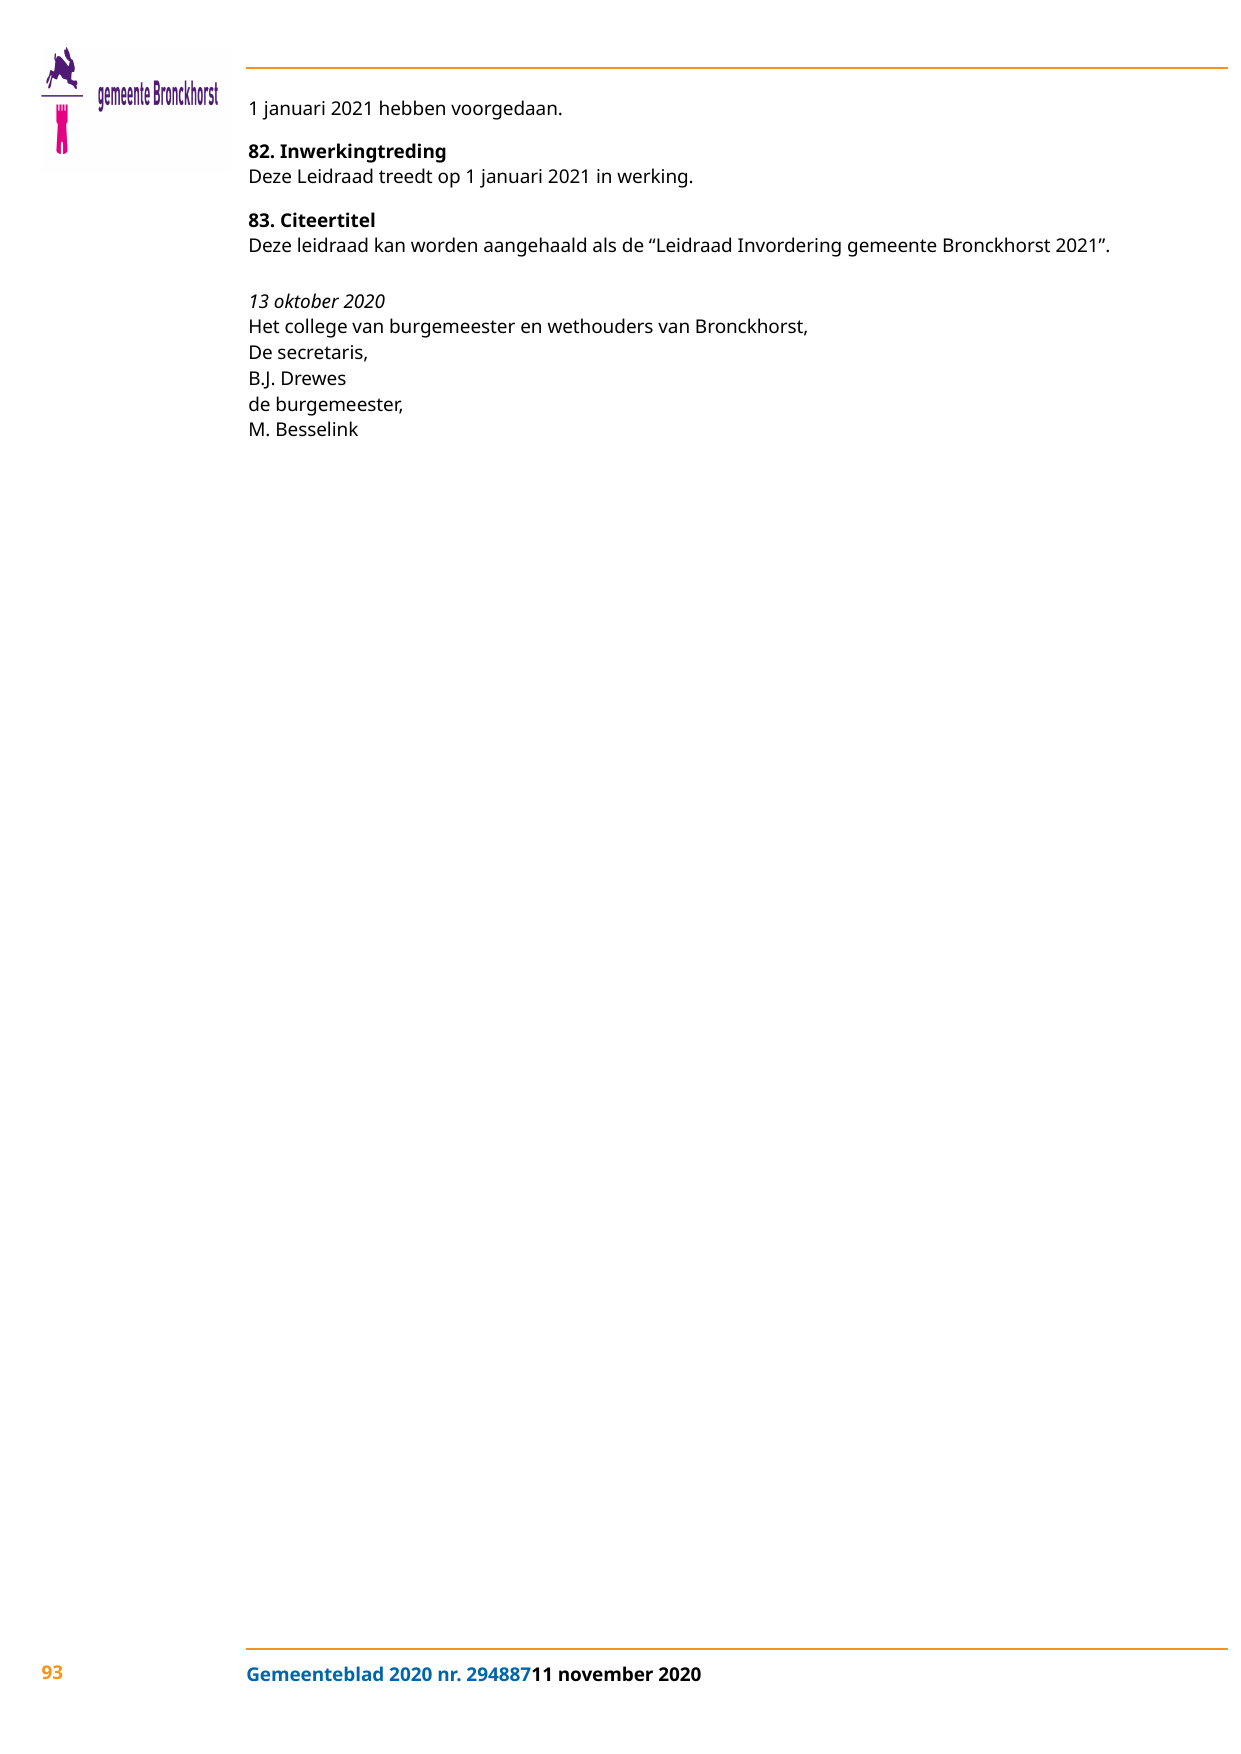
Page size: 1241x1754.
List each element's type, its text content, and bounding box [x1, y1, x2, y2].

text 1 januari 2021 hebben voorgedaan. [248, 95, 1152, 121]
text M. Besselink [248, 416, 1152, 442]
text Deze Leidraad treedt op 1 januari 2021 in werking. [248, 164, 1152, 189]
picture [41, 47, 231, 172]
text 13 oktober 2020 [248, 288, 1152, 313]
text 83. Citeertitel [248, 207, 1152, 232]
text de burgemeester, [248, 391, 1152, 416]
text 82. Inwerkingtreding [248, 138, 1152, 164]
text Het college van burgemeester en wethouders van Bronckhorst, [248, 313, 1152, 339]
text Deze leidraad kan worden aangehaald als de “Leidraad Invordering gemeente Bronckhorst 2021”. [248, 232, 1152, 258]
text De secretaris, [248, 339, 1152, 365]
text B.J. Drewes [248, 365, 1152, 391]
